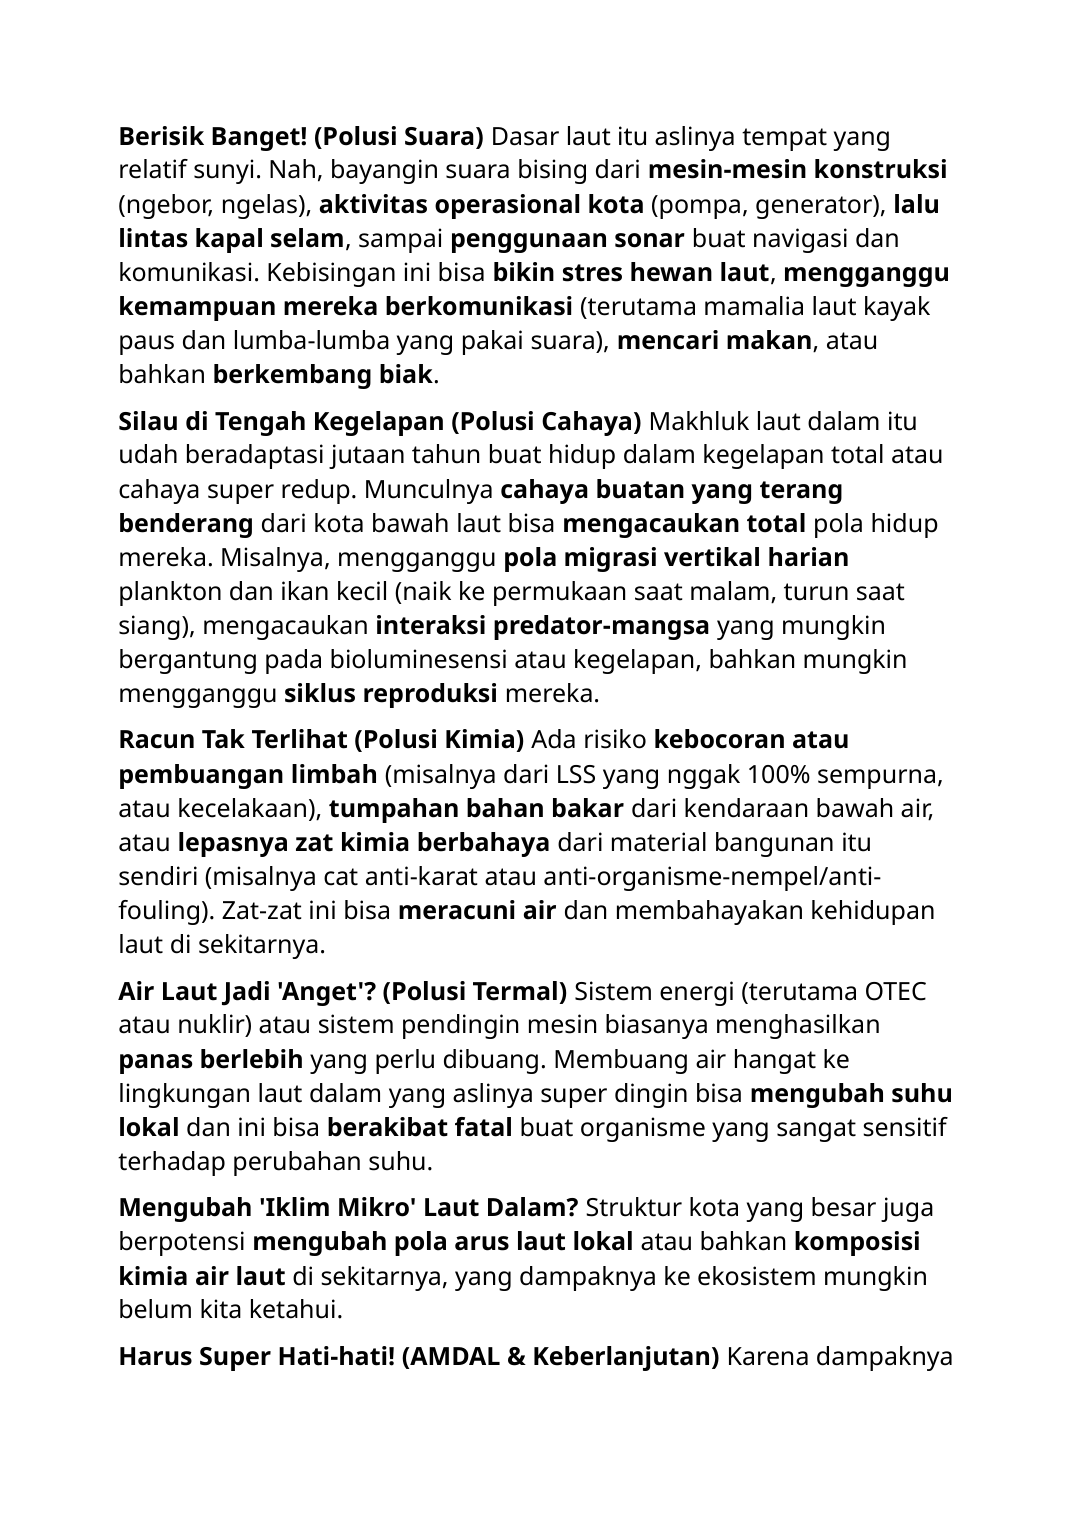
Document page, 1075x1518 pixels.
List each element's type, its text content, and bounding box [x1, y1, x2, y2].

text Mengubah 'Iklim Mikro' Laut Dalam? Struktur kota yang besar juga berpotensi mengubah pola arus laut lokal atau bahkan komposisi kimia air laut di sekitarnya, yang dampaknya ke ekosistem mungkin belum kita ketahui. [118, 1190, 957, 1326]
text Harus Super Hati-hati! (AMDAL & Keberlanjutan) Karena dampaknya [118, 1339, 957, 1373]
text Air Laut Jadi 'Anget'? (Polusi Termal) Sistem energi (terutama OTEC atau nuklir) atau sistem pendingin mesin biasanya menghasilkan panas berlebih yang perlu dibuang. Membuang air hangat ke lingkungan laut dalam yang aslinya super dingin bisa mengubah suhu lokal dan ini bisa berakibat fatal buat organisme yang sangat sensitif terhadap perubahan suhu. [118, 973, 957, 1177]
text Racun Tak Terlihat (Polusi Kimia) Ada risiko kebocoran atau pembuangan limbah (misalnya dari LSS yang nggak 100% sempurna, atau kecelakaan), tumpahan bahan bakar dari kendaraan bawah air, atau lepasnya zat kimia berbahaya dari material bangunan itu sendiri (misalnya cat anti-karat atau anti-organisme-nempel/anti-fouling). Zat-zat ini bisa meracuni air dan membahayakan kehidupan laut di sekitarnya. [118, 722, 957, 961]
text Silau di Tengah Kegelapan (Polusi Cahaya) Makhluk laut dalam itu udah beradaptasi jutaan tahun buat hidup dalam kegelapan total atau cahaya super redup. Munculnya cahaya buatan yang terang benderang dari kota bawah laut bisa mengacaukan total pola hidup mereka. Misalnya, mengganggu pola migrasi vertikal harian plankton dan ikan kecil (naik ke permukaan saat malam, turun saat siang), mengacaukan interaksi predator-mangsa yang mungkin bergantung pada bioluminesensi atau kegelapan, bahkan mungkin mengganggu siklus reproduksi mereka. [118, 403, 957, 710]
text Berisik Banget! (Polusi Suara) Dasar laut itu aslinya tempat yang relatif sunyi. Nah, bayangin suara bising dari mesin-mesin konstruksi (ngebor, ngelas), aktivitas operasional kota (pompa, generator), lalu lintas kapal selam, sampai penggunaan sonar buat navigasi dan komunikasi. Kebisingan ini bisa bikin stres hewan laut, mengganggu kemampuan mereka berkomunikasi (terutama mamalia laut kayak paus dan lumba-lumba yang pakai suara), mencari makan, atau bahkan berkembang biak. [118, 118, 957, 391]
